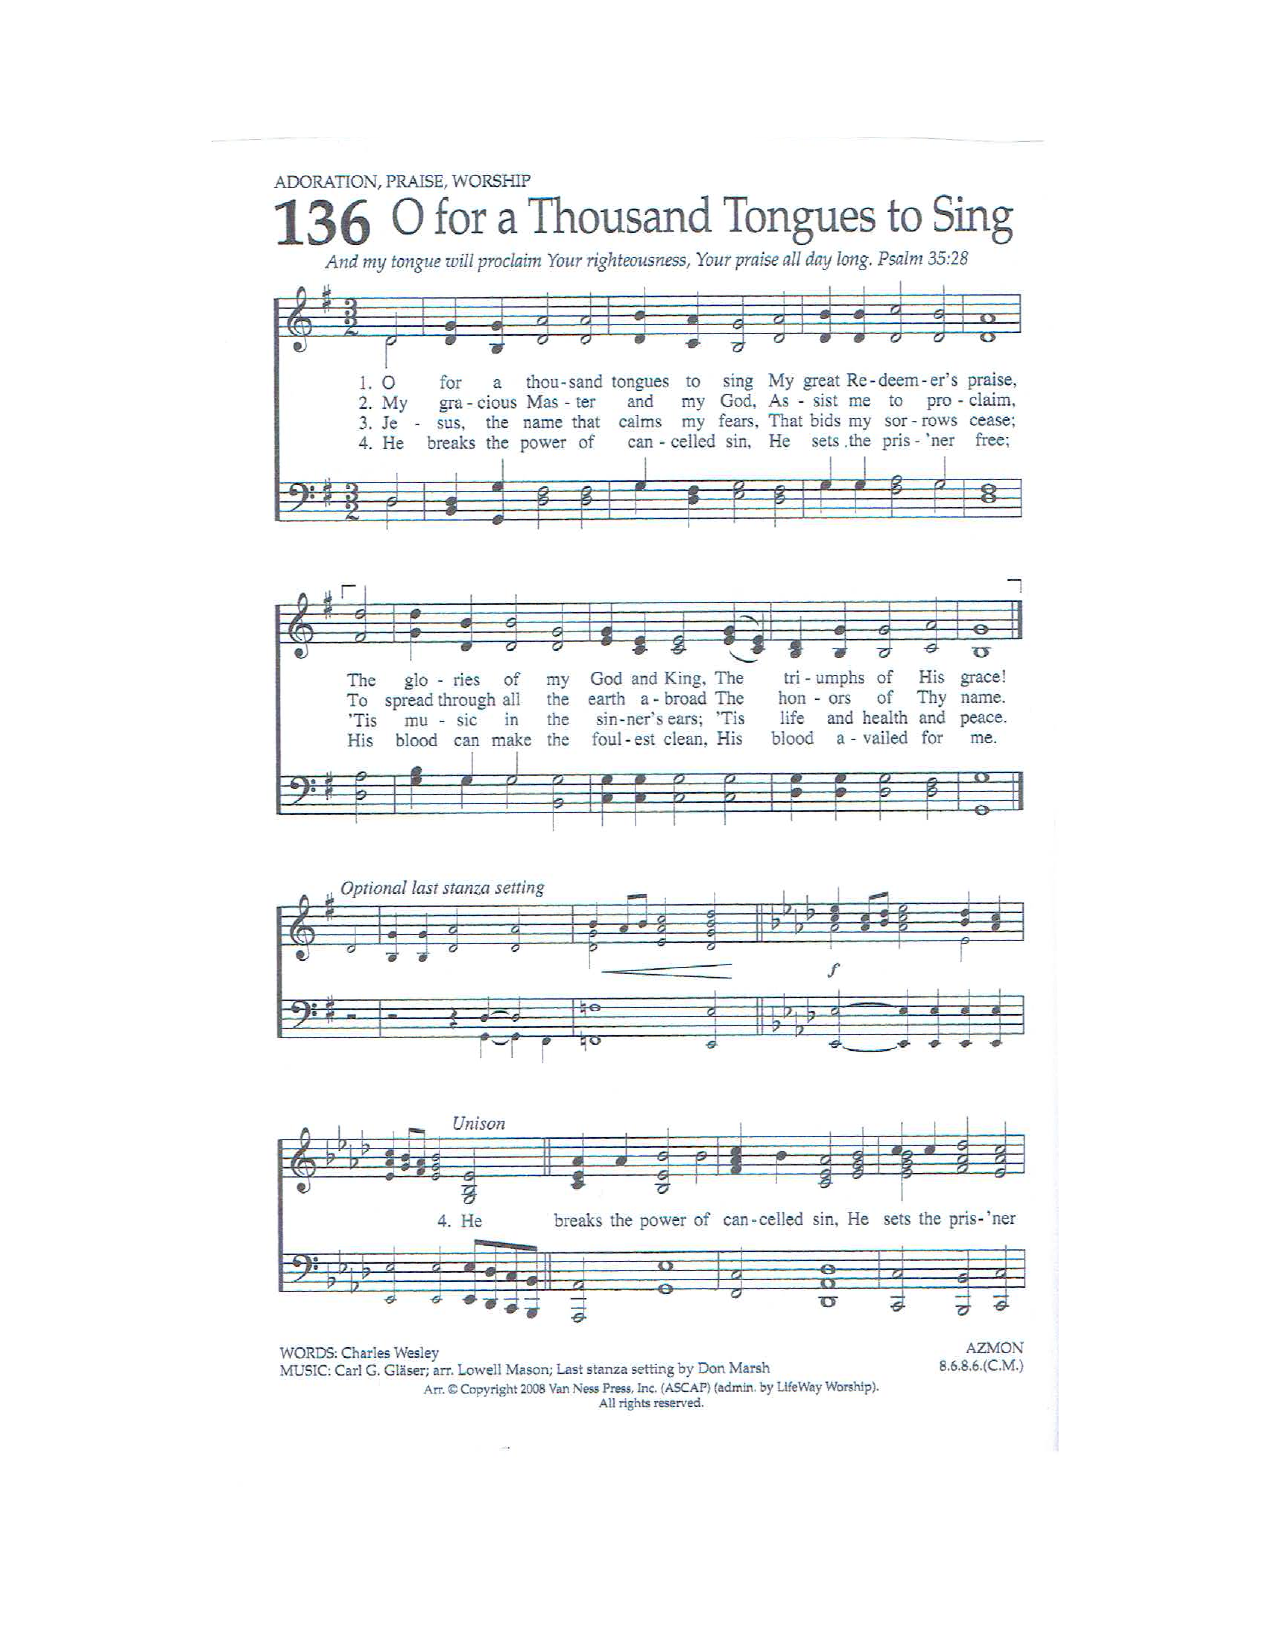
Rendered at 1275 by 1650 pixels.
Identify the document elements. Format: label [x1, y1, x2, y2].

picture [211, 137, 1059, 1487]
